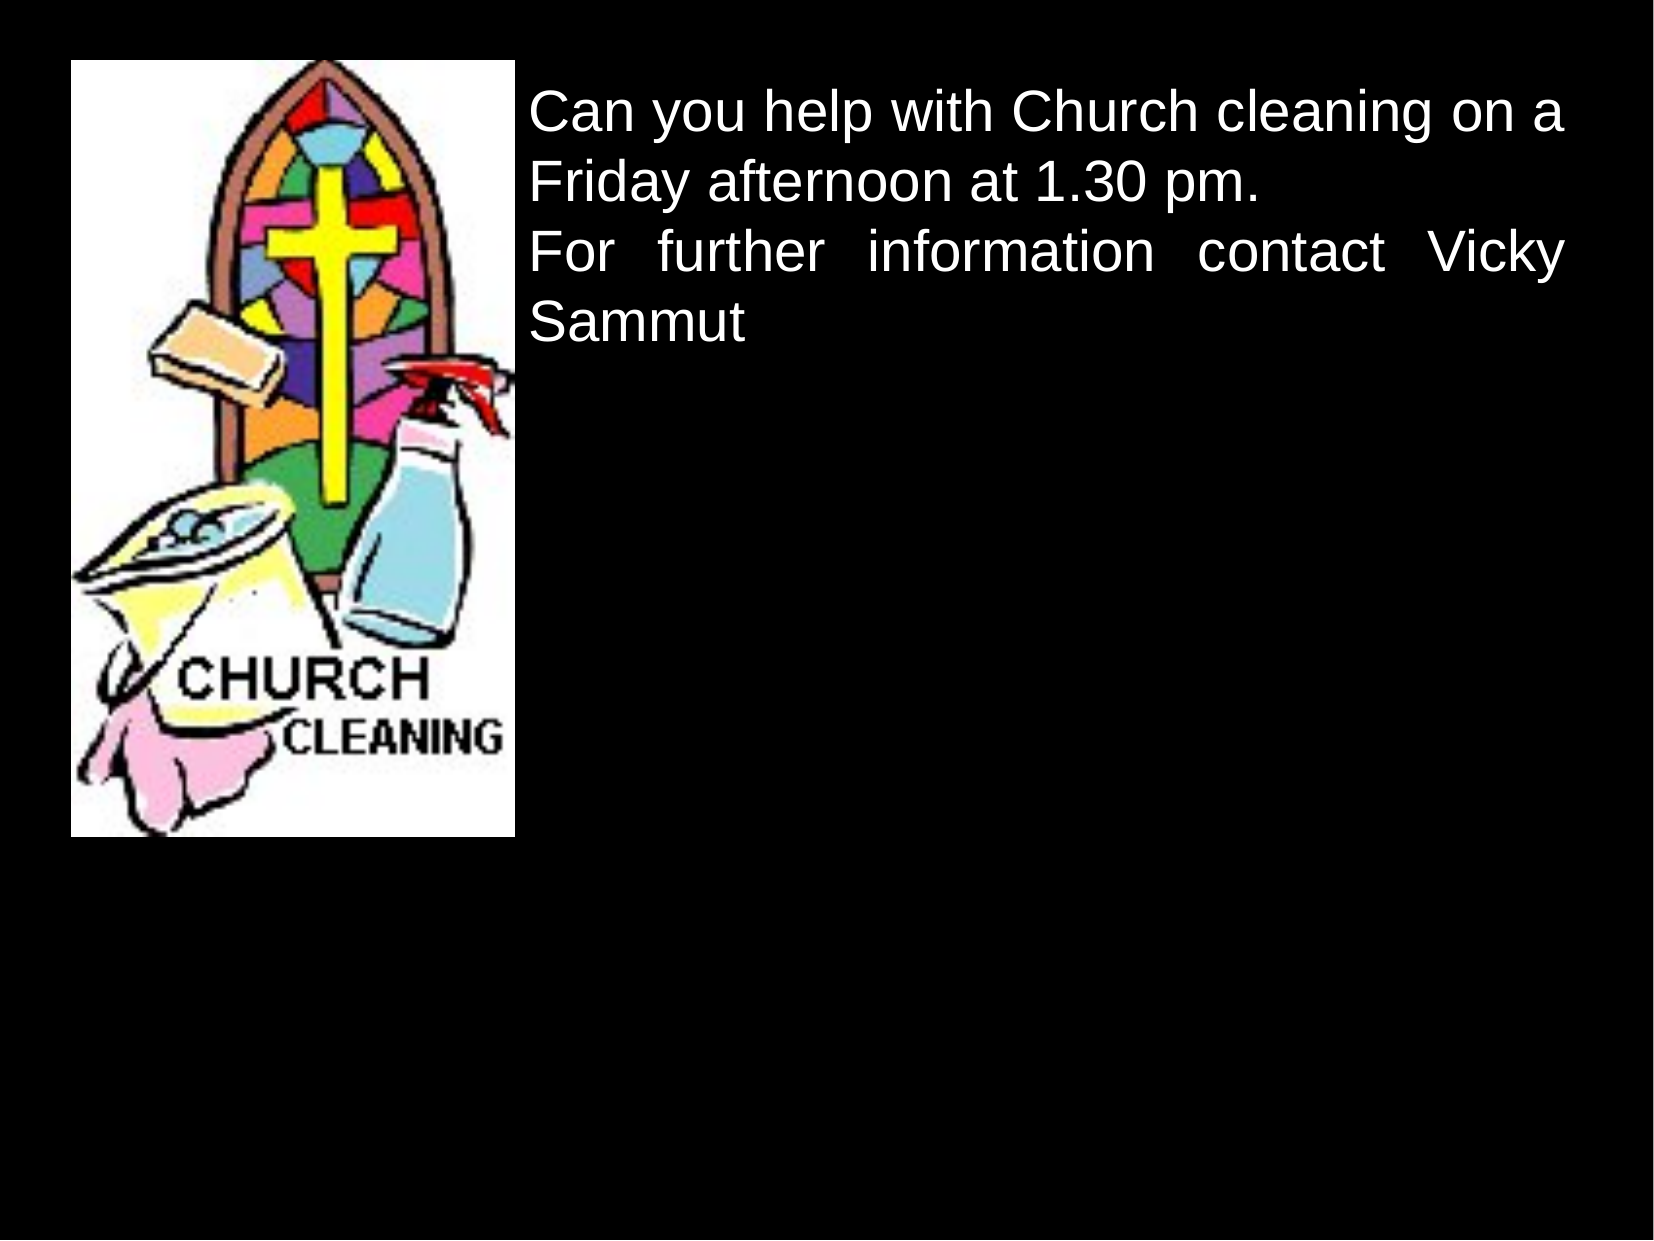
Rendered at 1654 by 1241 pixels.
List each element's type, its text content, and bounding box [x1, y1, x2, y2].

text_box Can you help with Church cleaning on a Friday afternoon at 1.30 pm. For further information contact Vicky Sammut [514, 65, 1582, 466]
picture [71, 60, 515, 837]
